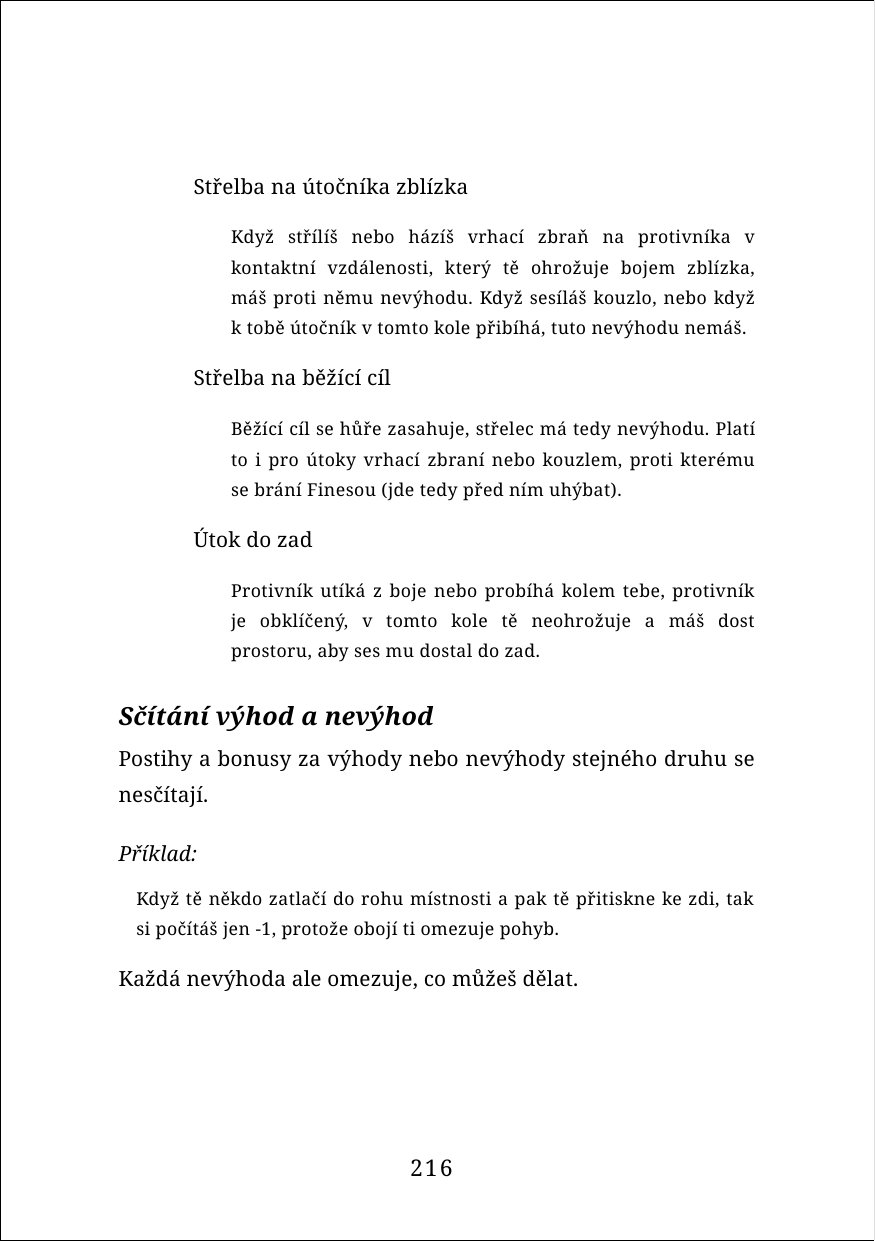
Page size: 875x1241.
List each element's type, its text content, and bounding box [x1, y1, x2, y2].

list Protivník utíká z boje nebo probíhá kolem tebe, protivník je obklíčený, v tomto kole tě neohrožuje a máš dost prostoru, aby ses mu dostal do zad. [193, 578, 756, 663]
text Každá nevýhoda ale omezuje, co můžeš dělat. [118, 964, 756, 993]
list Střelba na útočníka zblízka [156, 172, 756, 200]
list Když střílíš nebo házíš vrhací zbraň na protivníka v kontaktní vzdálenosti, který tě ohrožuje bojem zblízka, máš proti němu nevýhodu. Když sesíláš kouzlo, nebo když k tobě útočník v tomto kole přibíhá, tuto nevýhodu nemáš. [193, 225, 756, 340]
text Postihy a bonusy za výhody nebo nevýhody stejného druhu se nesčítají. [118, 744, 756, 808]
list Střelba na běžící cíl [156, 363, 756, 392]
text Když tě někdo zatlačí do rohu místnosti a pak tě přitiskne ke zdi, tak si počítáš jen -1, protože obojí ti omezuje pohyb. [136, 886, 756, 941]
text Příklad: [118, 839, 756, 867]
list Útok do zad [156, 525, 756, 553]
subtitle Sčítání výhod a nevýhod [118, 698, 756, 732]
list Běžící cíl se hůře zasahuje, střelec má tedy nevýhodu. Platí to i pro útoky vrhací zbraní nebo kouzlem, proti kterému se brání Finesou (jde tedy před ním uhýbat). [193, 417, 756, 501]
